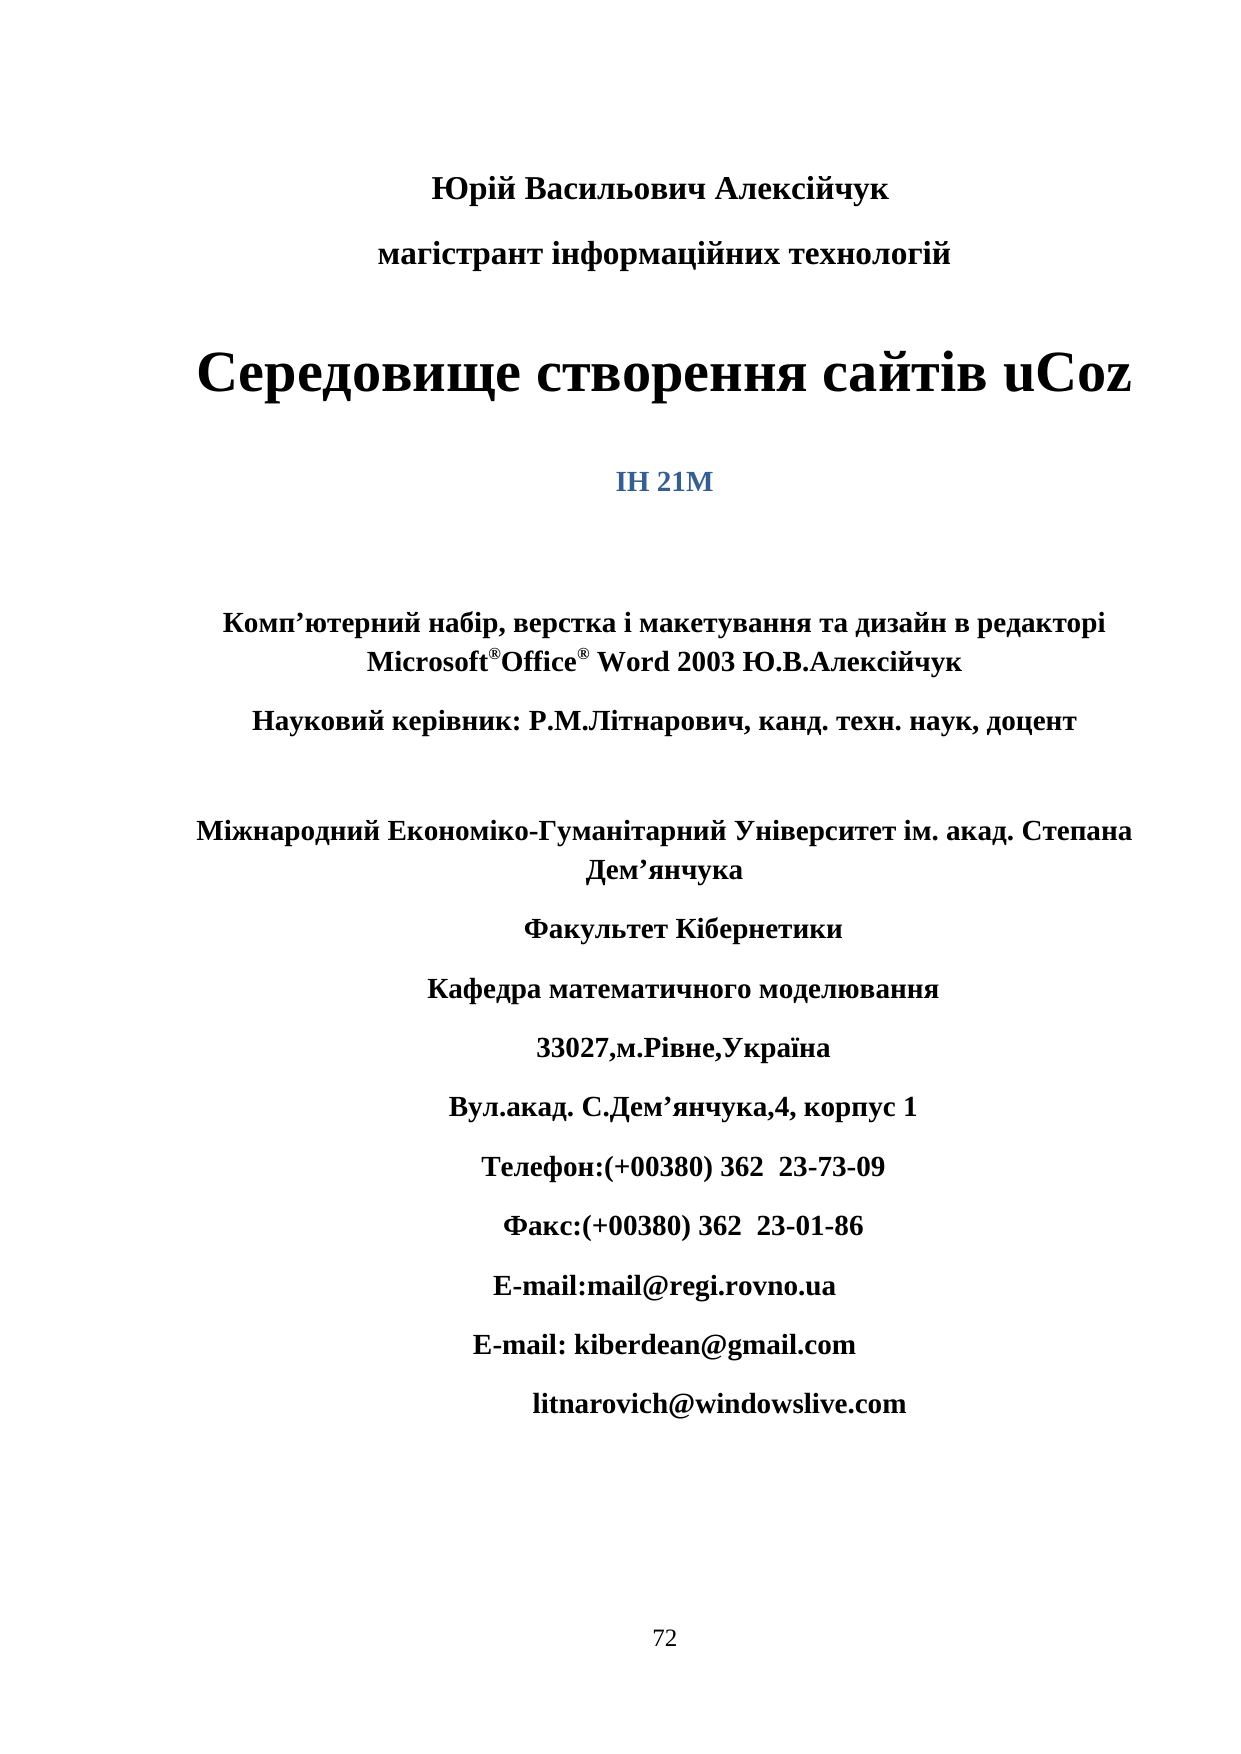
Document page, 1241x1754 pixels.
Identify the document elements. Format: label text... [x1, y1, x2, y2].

text E-mail:mail@regi.rovno.ua [177, 1268, 1152, 1301]
text Міжнародний Економіко-Гуманітарний Університет ім. акад. Степана Дем’янчука [177, 813, 1152, 886]
text Середовище створення сайтів uCoz [177, 337, 1152, 404]
text litnarovich@windowslive.com [177, 1386, 1152, 1420]
text E-mail: kiberdean@gmail.com [177, 1327, 1152, 1361]
text Факс:(+00380) 362 23-01-86 [215, 1208, 1152, 1242]
text Науковий керівник: Р.М.Літнарович, канд. техн. наук, доцент [177, 703, 1152, 737]
text магістрант інформаційних технологій [177, 233, 1152, 272]
text Телефон:(+00380) 362 23-73-09 [215, 1149, 1152, 1182]
text Юрій Васильович Алексійчук [177, 168, 1152, 207]
subtitle ІН 21М [177, 464, 1152, 498]
text 33027,м.Рівне,Україна [215, 1030, 1152, 1064]
text Комп’ютерний набір, верстка і макетування та дизайн в редакторі Microsoft®Office® Word 2003 Ю.В.Алексійчук [177, 605, 1152, 677]
text Вул.акад. С.Дем’янчука,4, корпус 1 [215, 1089, 1152, 1123]
text Кафедра математичного моделювання [215, 971, 1152, 1004]
text Факультет Кібернетики [215, 911, 1152, 945]
